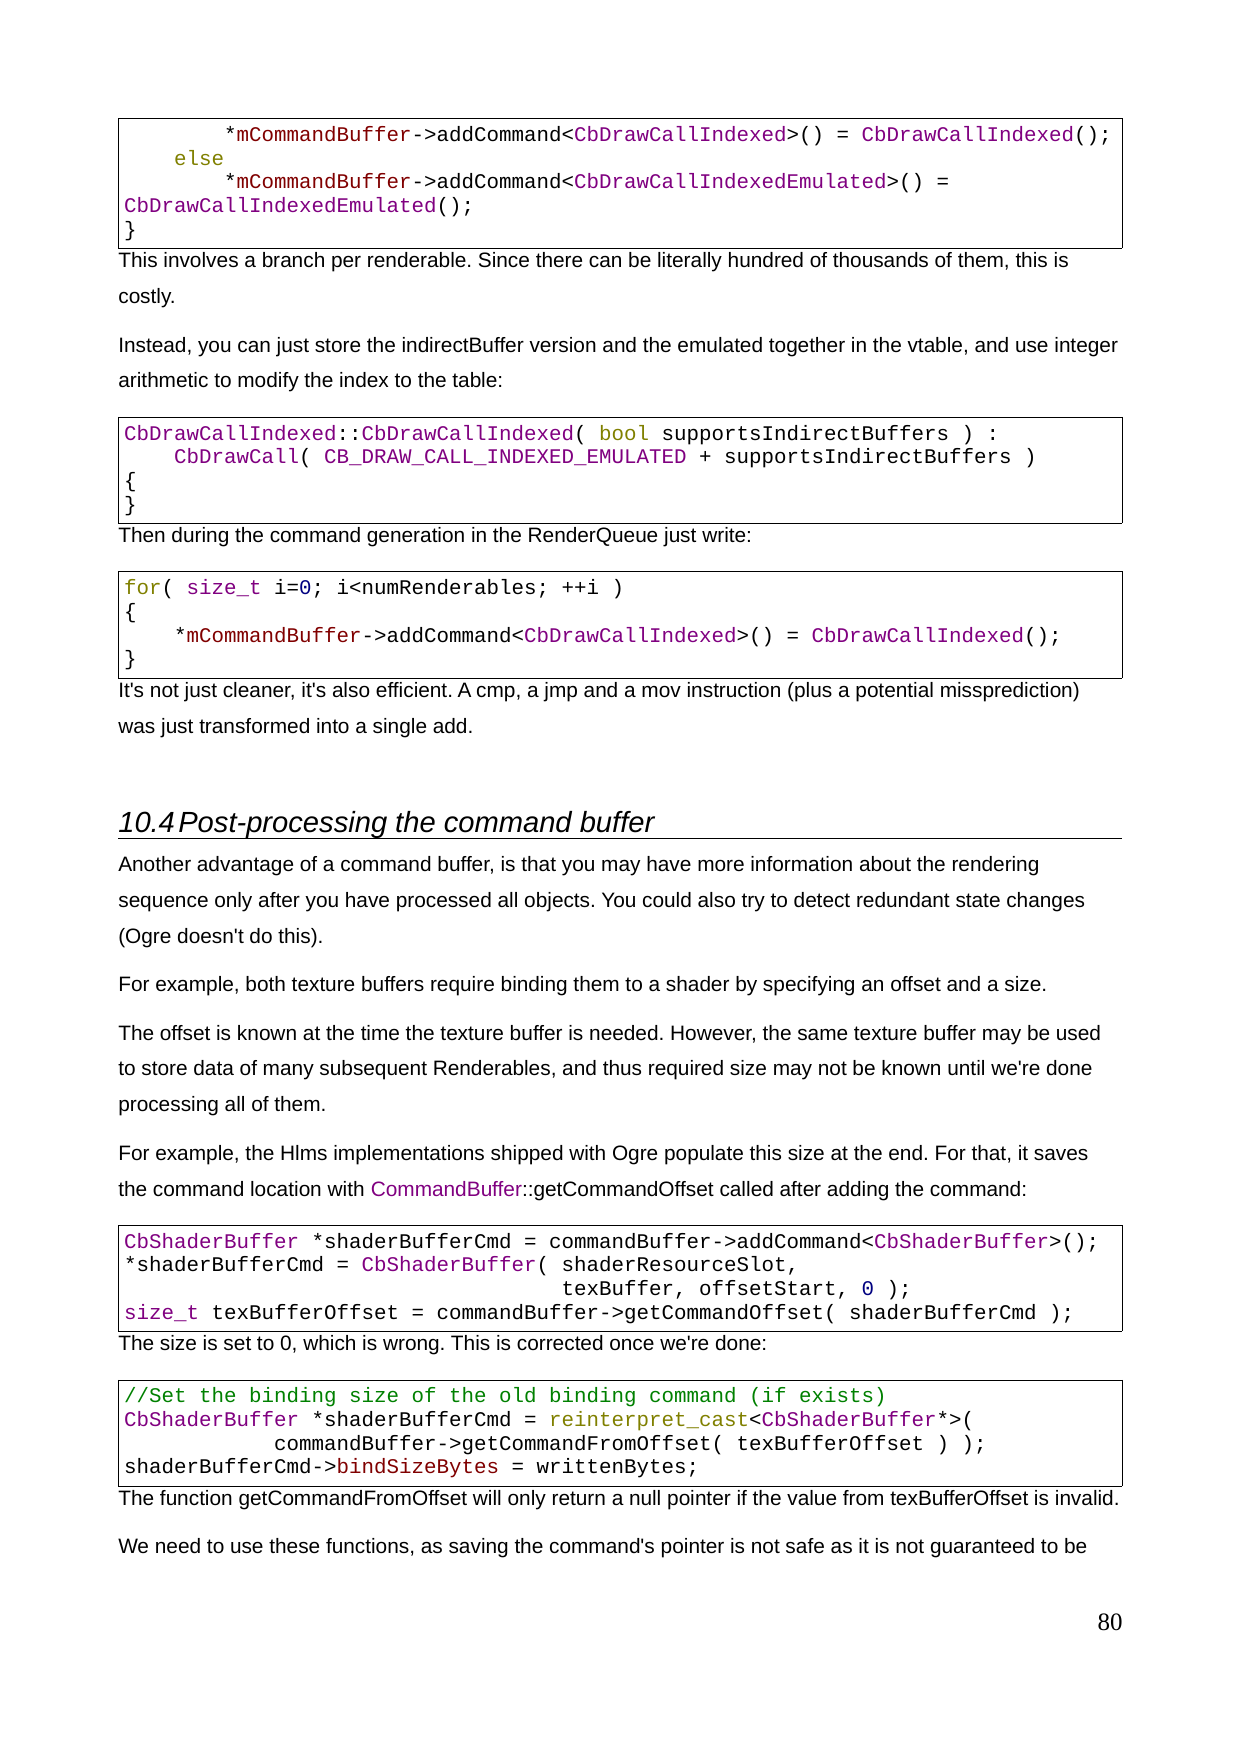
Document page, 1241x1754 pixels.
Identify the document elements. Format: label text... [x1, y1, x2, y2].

text For example, the Hlms implementations shipped with Ogre populate this size at the end. For that, it saves the command location with CommandBuffer::getCommandOffset called after adding the command: [118, 1141, 1122, 1201]
subtitle Post-processing the command buffer [118, 804, 1122, 838]
table_header *mCommandBuffer->addCommand<CbDrawCallIndexed>() = CbDrawCallIndexed(); else *mCommandBuffer->addCommand<CbDrawCallIndexedEmulated>() = CbDrawCallIndexedEmulated(); } [119, 119, 1122, 248]
table_header CbShaderBuffer *shaderBufferCmd = commandBuffer->addCommand<CbShaderBuffer>(); *shaderBufferCmd = CbShaderBuffer( shaderResourceSlot, texBuffer, offsetStart, 0 ); size_t texBufferOffset = commandBuffer->getCommandOffset( shaderBufferCmd ); [119, 1226, 1122, 1331]
text Instead, you can just store the indirectBuffer version and the emulated together in the vtable, and use integer arithmetic to modify the index to the table: [118, 332, 1122, 392]
text This involves a branch per renderable. Since there can be literally hundred of thousands of them, this is costly. [118, 249, 1122, 308]
table_header CbDrawCallIndexed::CbDrawCallIndexed( bool supportsIndirectBuffers ) : CbDrawCall( CB_DRAW_CALL_INDEXED_EMULATED + supportsIndirectBuffers ) { } [119, 418, 1122, 523]
text We need to use these functions, as saving the command's pointer is not safe as it is not guaranteed to be [118, 1534, 1122, 1558]
table_header for( size_t i=0; i<numRenderables; ++i ) { *mCommandBuffer->addCommand<CbDrawCallIndexed>() = CbDrawCallIndexed(); } [119, 572, 1122, 678]
text For example, both texture buffers require binding them to a shader by specifying an offset and a size. [118, 972, 1122, 996]
text The function getCommandFromOffset will only return a null pointer if the value from texBufferOffset is invalid. [118, 1487, 1122, 1510]
text The size is set to 0, which is wrong. This is corrected once we're done: [118, 1332, 1122, 1355]
text It's not just cleaner, it's also efficient. A cmp, a jmp and a mov instruction (plus a potential missprediction) was just transformed into a single add. [118, 679, 1122, 738]
text Another advantage of a command buffer, is that you may have more information about the rendering sequence only after you have processed all objects. You could also try to detect redundant state changes (Ogre doesn't do this). [118, 852, 1122, 947]
text Then during the command generation in the RenderQueue just write: [118, 524, 1122, 547]
text The offset is known at the time the texture buffer is needed. However, the same texture buffer may be used to store data of many subsequent Renderables, and thus required size may not be known until we're done processing all of them. [118, 1020, 1122, 1116]
table_header //Set the binding size of the old binding command (if exists) CbShaderBuffer *shaderBufferCmd = reinterpret_cast<CbShaderBuffer*>( commandBuffer->getCommandFromOffset( texBufferOffset ) ); shaderBufferCmd->bindSizeBytes = writtenBytes; [119, 1381, 1122, 1486]
